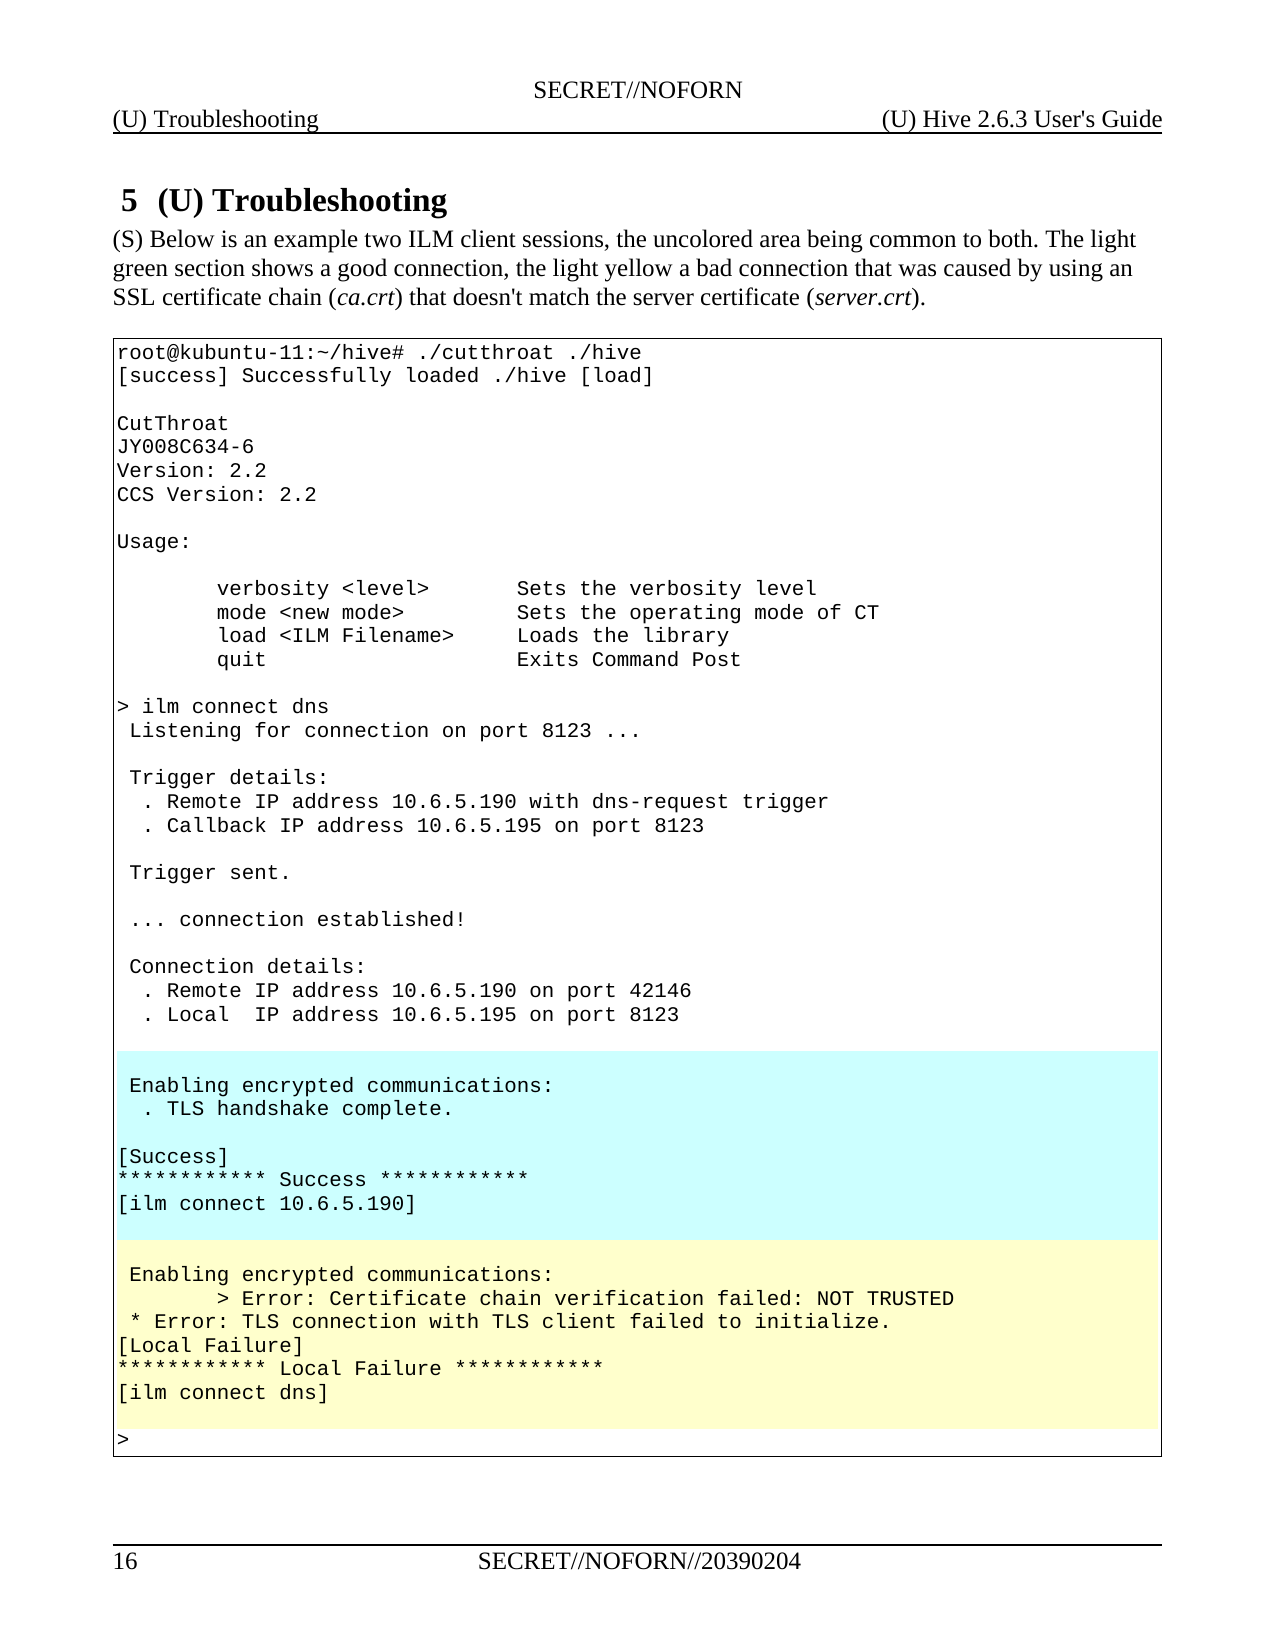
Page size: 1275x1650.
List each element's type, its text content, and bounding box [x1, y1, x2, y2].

text [Local Failure] [117, 1335, 1158, 1358]
text mode <new mode> Sets the operating mode of CT [117, 602, 1158, 625]
text . Remote IP address 10.6.5.190 on port 42146 [117, 980, 1158, 1004]
text verbosity <level> Sets the verbosity level [117, 578, 1158, 602]
text ... connection established! [117, 909, 1158, 933]
text quit Exits Command Post [117, 649, 1158, 673]
text [ilm connect dns] [117, 1382, 1158, 1406]
text CutThroat [117, 413, 1158, 436]
text [success] Successfully loaded ./hive [load] [117, 365, 1158, 389]
text root@kubuntu-11:~/hive# ./cutthroat ./hive [117, 342, 1158, 365]
text CCS Version: 2.2 [117, 483, 1158, 507]
text > Error: Certificate chain verification failed: NOT TRUSTED [117, 1287, 1158, 1311]
subtitle (U) Troubleshooting [112, 180, 1162, 218]
text JY008C634-6 [117, 436, 1158, 460]
text Trigger sent. [117, 862, 1158, 886]
text load <ILM Filename> Loads the library [117, 625, 1158, 649]
text Version: 2.2 [117, 460, 1158, 483]
text [ilm connect 10.6.5.190] [117, 1193, 1158, 1217]
text Listening for connection on port 8123 ... [117, 720, 1158, 744]
text ************ Success ************ [117, 1169, 1158, 1193]
text . Callback IP address 10.6.5.195 on port 8123 [117, 814, 1158, 838]
text Enabling encrypted communications: [117, 1075, 1158, 1098]
text Connection details: [117, 956, 1158, 980]
text ************ Local Failure ************ [117, 1358, 1158, 1382]
text (S) Below is an example two ILM client sessions, the uncolored area being common to both. The light green section shows a good connection, the light yellow a bad connection that was caused by using an SSL certificate chain (ca.crt) that doesn't match the server certificate (server.crt). [112, 224, 1162, 311]
text . TLS handshake complete. [117, 1098, 1158, 1122]
text [Success] [117, 1146, 1158, 1169]
text Enabling encrypted communications: [117, 1264, 1158, 1287]
text > ilm connect dns [117, 696, 1158, 720]
text . Local IP address 10.6.5.195 on port 8123 [117, 1004, 1158, 1027]
text > [117, 1429, 1158, 1453]
text Trigger details: [117, 767, 1158, 791]
text Usage: [117, 531, 1158, 554]
text * Error: TLS connection with TLS client failed to initialize. [117, 1311, 1158, 1335]
text . Remote IP address 10.6.5.190 with dns-request trigger [117, 791, 1158, 814]
